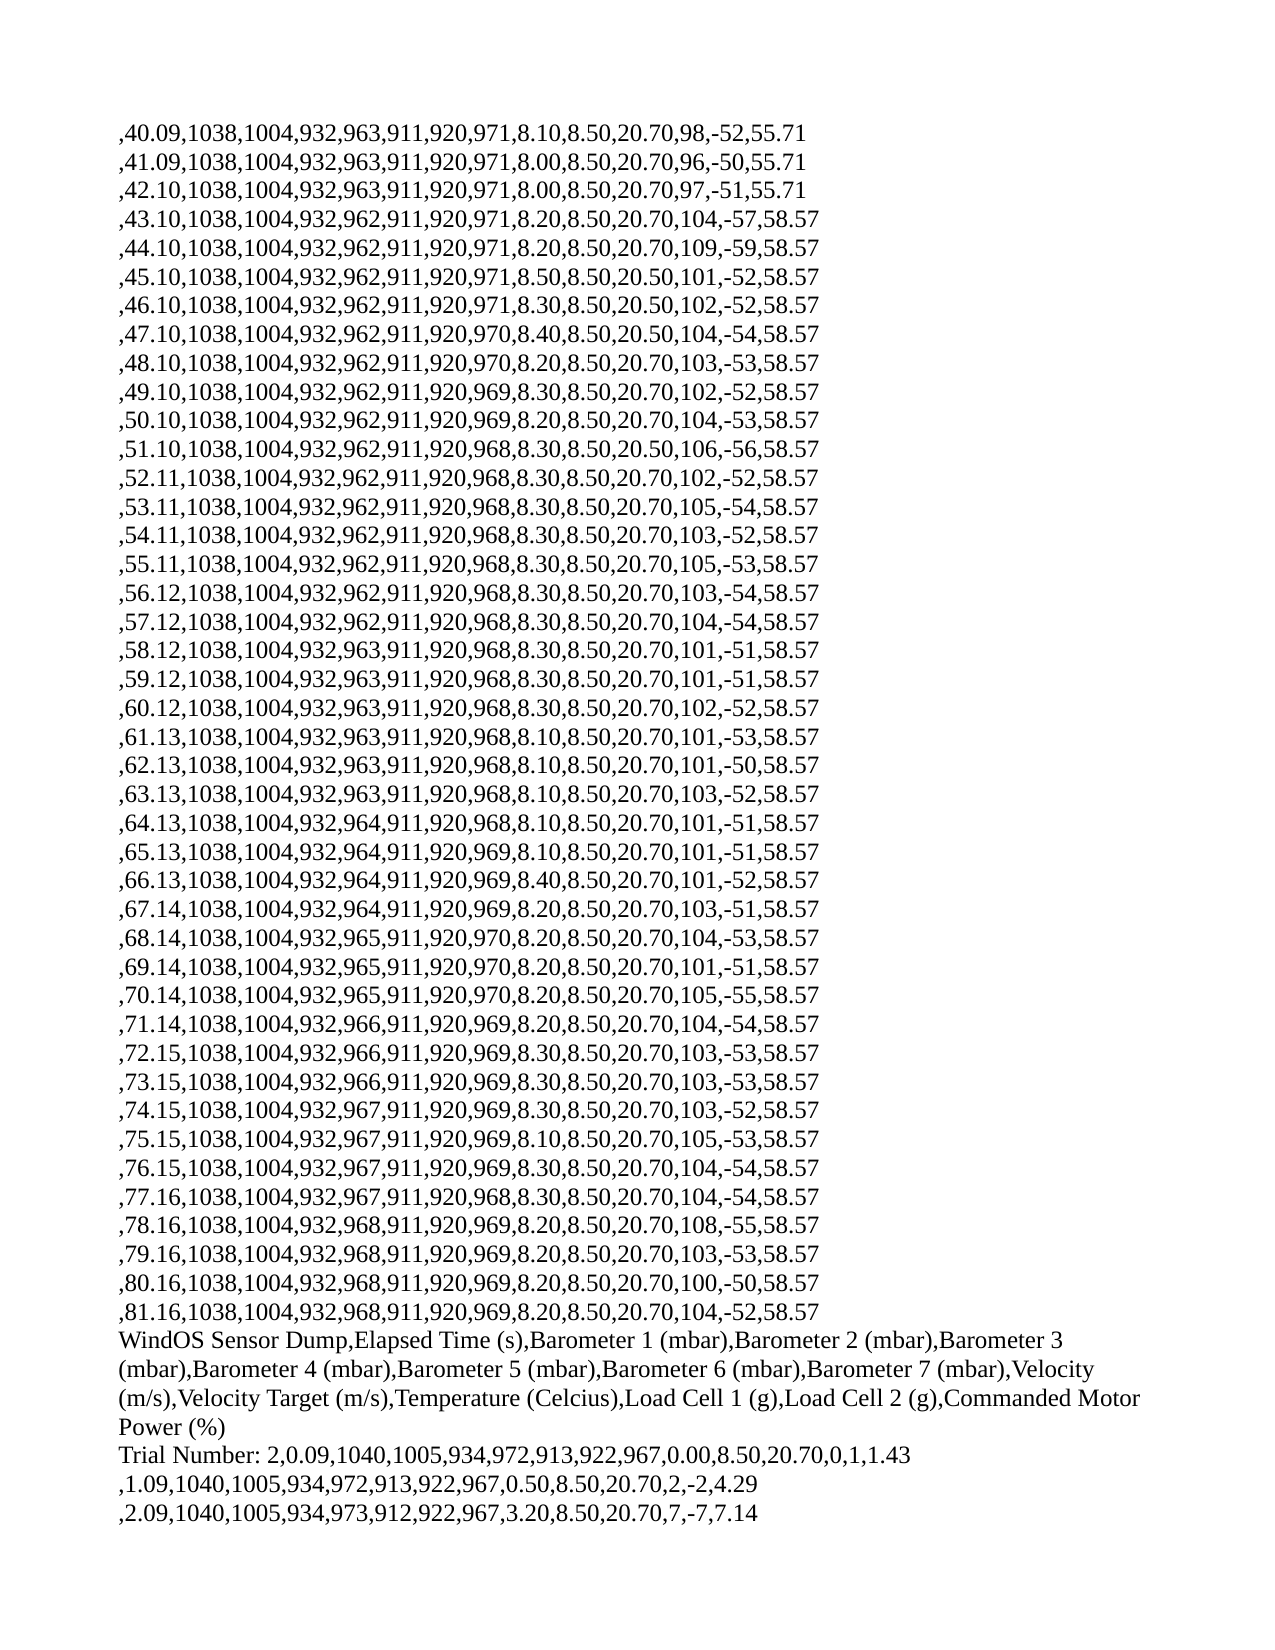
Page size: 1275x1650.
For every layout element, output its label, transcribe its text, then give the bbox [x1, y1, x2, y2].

text ,1.09,1040,1005,934,972,913,922,967,0.50,8.50,20.70,2,-2,4.29 [118, 1469, 1157, 1498]
text ,66.13,1038,1004,932,964,911,920,969,8.40,8.50,20.70,101,-52,58.57 [118, 866, 1157, 894]
text ,68.14,1038,1004,932,965,911,920,970,8.20,8.50,20.70,104,-53,58.57 [118, 923, 1157, 952]
text ,61.13,1038,1004,932,963,911,920,968,8.10,8.50,20.70,101,-53,58.57 [118, 722, 1157, 751]
text ,53.11,1038,1004,932,962,911,920,968,8.30,8.50,20.70,105,-54,58.57 [118, 492, 1157, 521]
text ,57.12,1038,1004,932,962,911,920,968,8.30,8.50,20.70,104,-54,58.57 [118, 607, 1157, 636]
text ,48.10,1038,1004,932,962,911,920,970,8.20,8.50,20.70,103,-53,58.57 [118, 348, 1157, 377]
text WindOS Sensor Dump,Elapsed Time (s),Barometer 1 (mbar),Barometer 2 (mbar),Barometer 3 (mbar),Barometer 4 (mbar),Barometer 5 (mbar),Barometer 6 (mbar),Barometer 7 (mbar),Velocity (m/s),Velocity Target (m/s),Temperature (Celcius),Load Cell 1 (g),Load Cell 2 (g),Commanded Motor Power (%) [118, 1326, 1157, 1441]
text ,79.16,1038,1004,932,968,911,920,969,8.20,8.50,20.70,103,-53,58.57 [118, 1239, 1157, 1268]
text Trial Number: 2,0.09,1040,1005,934,972,913,922,967,0.00,8.50,20.70,0,1,1.43 [118, 1441, 1157, 1469]
text ,77.16,1038,1004,932,967,911,920,968,8.30,8.50,20.70,104,-54,58.57 [118, 1182, 1157, 1211]
text ,51.10,1038,1004,932,962,911,920,968,8.30,8.50,20.50,106,-56,58.57 [118, 434, 1157, 463]
text ,70.14,1038,1004,932,965,911,920,970,8.20,8.50,20.70,105,-55,58.57 [118, 981, 1157, 1009]
text ,43.10,1038,1004,932,962,911,920,971,8.20,8.50,20.70,104,-57,58.57 [118, 204, 1157, 233]
text ,58.12,1038,1004,932,963,911,920,968,8.30,8.50,20.70,101,-51,58.57 [118, 636, 1157, 664]
text ,40.09,1038,1004,932,963,911,920,971,8.10,8.50,20.70,98,-52,55.71 [118, 118, 1157, 147]
text ,55.11,1038,1004,932,962,911,920,968,8.30,8.50,20.70,105,-53,58.57 [118, 549, 1157, 578]
text ,45.10,1038,1004,932,962,911,920,971,8.50,8.50,20.50,101,-52,58.57 [118, 262, 1157, 291]
text ,56.12,1038,1004,932,962,911,920,968,8.30,8.50,20.70,103,-54,58.57 [118, 578, 1157, 607]
text ,42.10,1038,1004,932,963,911,920,971,8.00,8.50,20.70,97,-51,55.71 [118, 176, 1157, 204]
text ,72.15,1038,1004,932,966,911,920,969,8.30,8.50,20.70,103,-53,58.57 [118, 1038, 1157, 1067]
text ,46.10,1038,1004,932,962,911,920,971,8.30,8.50,20.50,102,-52,58.57 [118, 291, 1157, 319]
text ,65.13,1038,1004,932,964,911,920,969,8.10,8.50,20.70,101,-51,58.57 [118, 837, 1157, 866]
text ,71.14,1038,1004,932,966,911,920,969,8.20,8.50,20.70,104,-54,58.57 [118, 1009, 1157, 1038]
text ,2.09,1040,1005,934,973,912,922,967,3.20,8.50,20.70,7,-7,7.14 [118, 1498, 1157, 1527]
text ,76.15,1038,1004,932,967,911,920,969,8.30,8.50,20.70,104,-54,58.57 [118, 1153, 1157, 1182]
text ,74.15,1038,1004,932,967,911,920,969,8.30,8.50,20.70,103,-52,58.57 [118, 1096, 1157, 1124]
text ,80.16,1038,1004,932,968,911,920,969,8.20,8.50,20.70,100,-50,58.57 [118, 1268, 1157, 1297]
text ,60.12,1038,1004,932,963,911,920,968,8.30,8.50,20.70,102,-52,58.57 [118, 693, 1157, 722]
text ,69.14,1038,1004,932,965,911,920,970,8.20,8.50,20.70,101,-51,58.57 [118, 952, 1157, 981]
text ,54.11,1038,1004,932,962,911,920,968,8.30,8.50,20.70,103,-52,58.57 [118, 521, 1157, 549]
text ,81.16,1038,1004,932,968,911,920,969,8.20,8.50,20.70,104,-52,58.57 [118, 1297, 1157, 1326]
text ,59.12,1038,1004,932,963,911,920,968,8.30,8.50,20.70,101,-51,58.57 [118, 664, 1157, 693]
text ,64.13,1038,1004,932,964,911,920,968,8.10,8.50,20.70,101,-51,58.57 [118, 808, 1157, 837]
text ,73.15,1038,1004,932,966,911,920,969,8.30,8.50,20.70,103,-53,58.57 [118, 1067, 1157, 1096]
text ,47.10,1038,1004,932,962,911,920,970,8.40,8.50,20.50,104,-54,58.57 [118, 319, 1157, 348]
text ,52.11,1038,1004,932,962,911,920,968,8.30,8.50,20.70,102,-52,58.57 [118, 463, 1157, 492]
text ,67.14,1038,1004,932,964,911,920,969,8.20,8.50,20.70,103,-51,58.57 [118, 894, 1157, 923]
text ,41.09,1038,1004,932,963,911,920,971,8.00,8.50,20.70,96,-50,55.71 [118, 147, 1157, 176]
text ,44.10,1038,1004,932,962,911,920,971,8.20,8.50,20.70,109,-59,58.57 [118, 233, 1157, 262]
text ,78.16,1038,1004,932,968,911,920,969,8.20,8.50,20.70,108,-55,58.57 [118, 1211, 1157, 1239]
text ,75.15,1038,1004,932,967,911,920,969,8.10,8.50,20.70,105,-53,58.57 [118, 1124, 1157, 1153]
text ,62.13,1038,1004,932,963,911,920,968,8.10,8.50,20.70,101,-50,58.57 [118, 751, 1157, 779]
text ,49.10,1038,1004,932,962,911,920,969,8.30,8.50,20.70,102,-52,58.57 [118, 377, 1157, 406]
text ,63.13,1038,1004,932,963,911,920,968,8.10,8.50,20.70,103,-52,58.57 [118, 779, 1157, 808]
text ,50.10,1038,1004,932,962,911,920,969,8.20,8.50,20.70,104,-53,58.57 [118, 406, 1157, 434]
